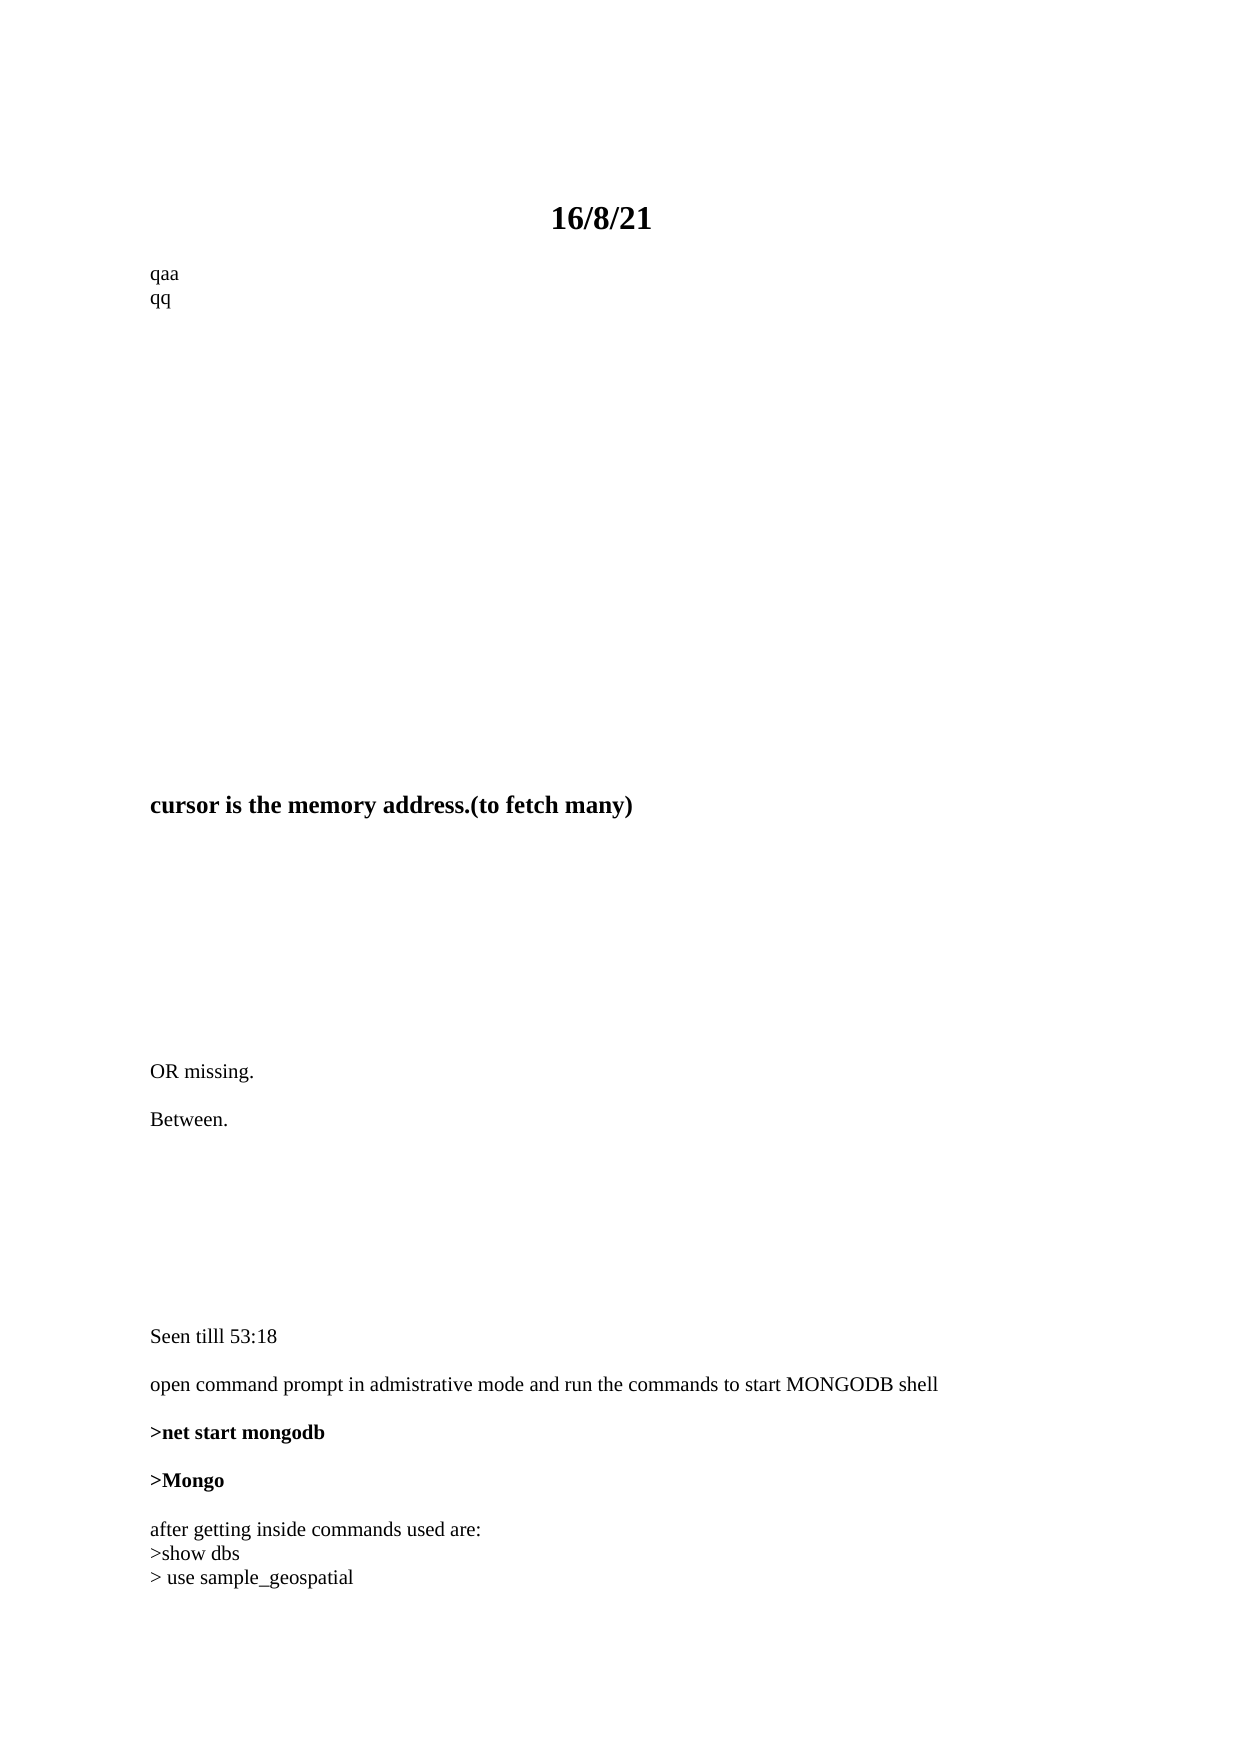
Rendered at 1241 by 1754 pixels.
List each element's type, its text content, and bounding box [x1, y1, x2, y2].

text 16/8/21 [150, 198, 1053, 236]
text qaa [150, 261, 1053, 284]
text > use sample_geospatial [150, 1564, 1053, 1589]
text Seen tilll 53:18 [150, 1324, 1053, 1348]
text OR missing. [150, 1059, 1053, 1083]
text Between. [150, 1107, 1053, 1131]
text >net start mongodb [150, 1420, 1053, 1444]
text cursor is the memory address.(to fetch many) [150, 790, 1053, 819]
text after getting inside commands used are: [150, 1516, 1053, 1541]
text >show dbs [150, 1541, 1053, 1564]
text >Mongo [150, 1468, 1053, 1492]
text qq [150, 284, 1053, 309]
text open command prompt in admistrative mode and run the commands to start MONGODB shell [150, 1372, 1053, 1396]
